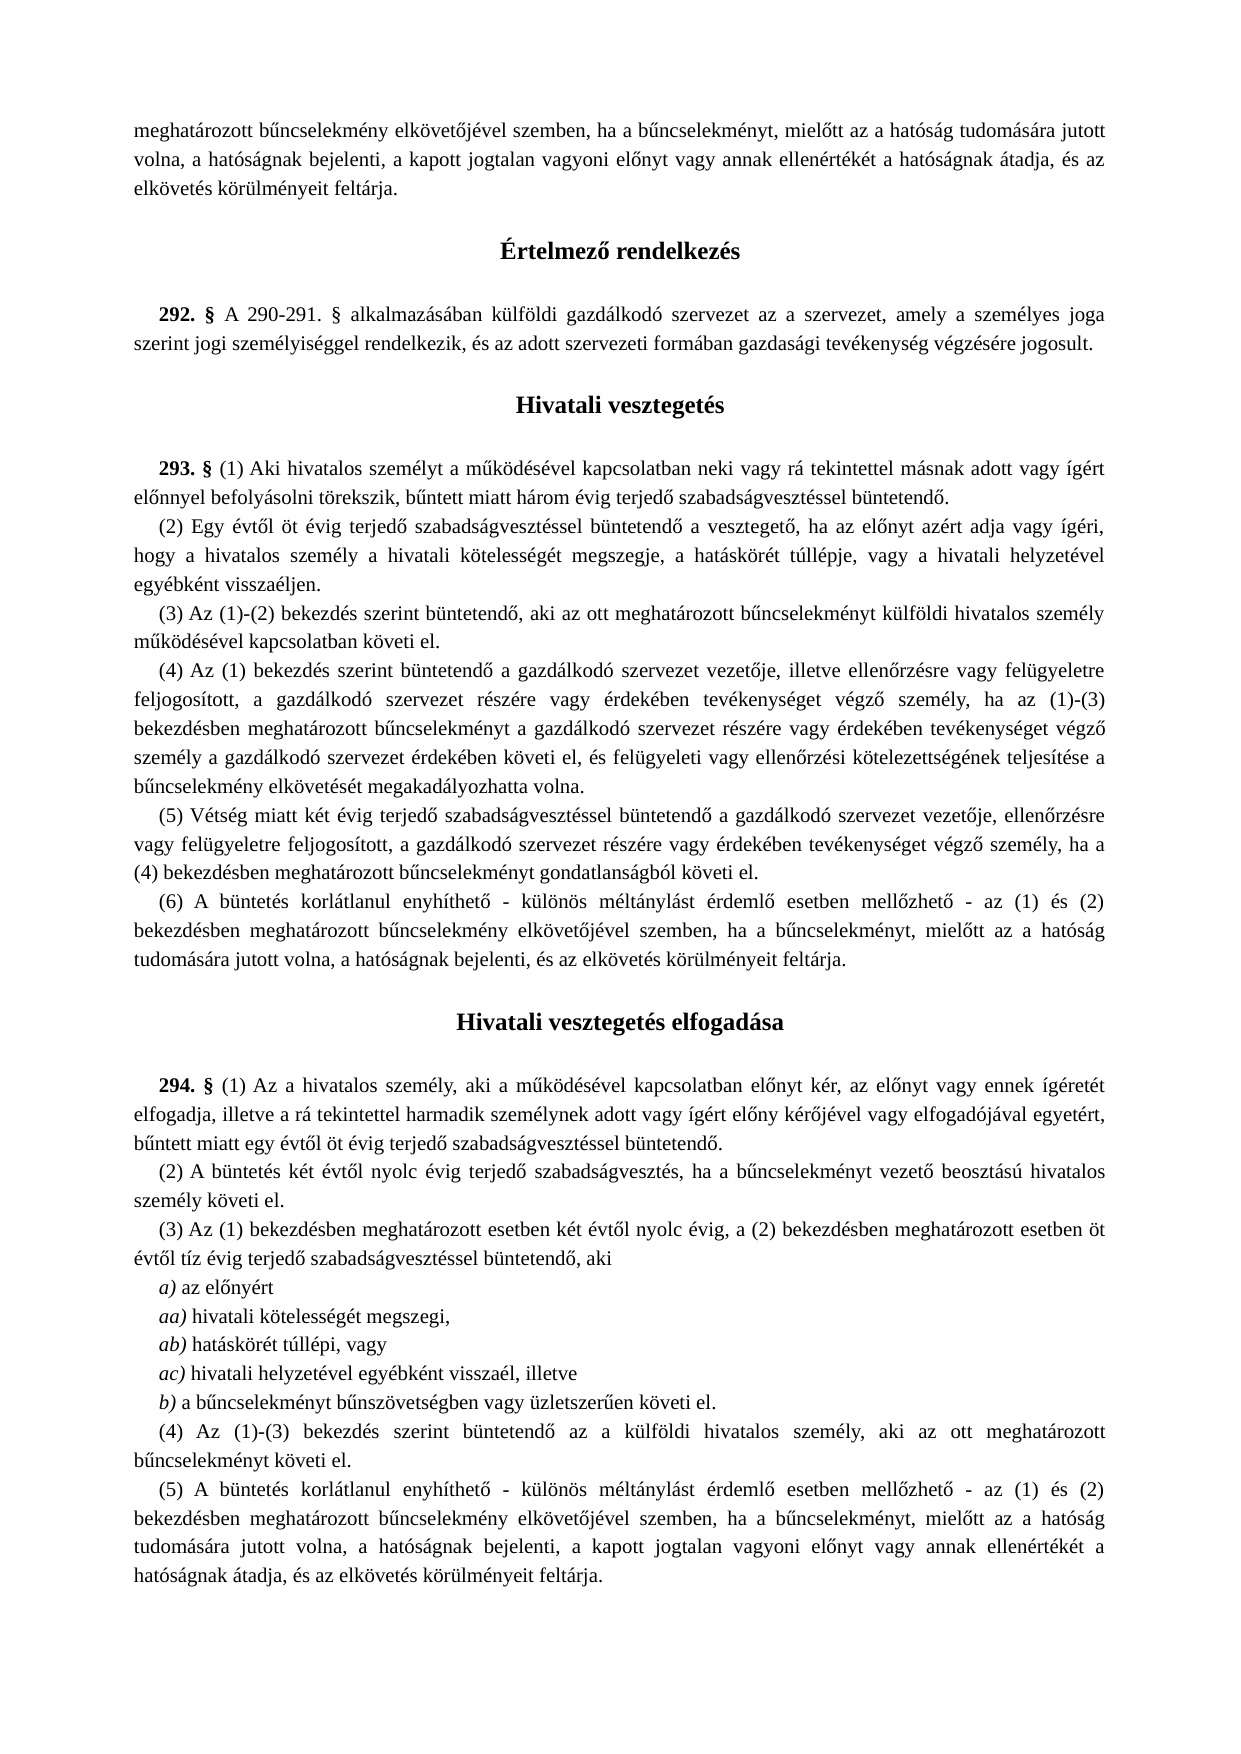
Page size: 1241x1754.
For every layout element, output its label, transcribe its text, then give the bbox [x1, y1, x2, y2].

text Értelmező rendelkezés [134, 236, 1106, 265]
text (4) Az (1) bekezdés szerint büntetendő a gazdálkodó szervezet vezetője, illetve ellenőrzésre vagy felügyeletre feljogosított, a gazdálkodó szervezet részére vagy érdekében tevékenységet végző személy, ha az (1)-(3) bekezdésben meghatározott bűncselekményt a gazdálkodó szervezet részére vagy érdekében tevékenységet végző személy a gazdálkodó szervezet érdekében követi el, és felügyeleti vagy ellenőrzési kötelezettségének teljesítése a bűncselekmény elkövetését megakadályozhatta volna. [134, 658, 1106, 798]
text ac) hivatali helyzetével egyébként visszaél, illetve [134, 1361, 1106, 1385]
text (6) A büntetés korlátlanul enyhíthető - különös méltánylást érdemlő esetben mellőzhető - az (1) és (2) bekezdésben meghatározott bűncselekmény elkövetőjével szemben, ha a bűncselekményt, mielőtt az a hatóság tudomására jutott volna, a hatóságnak bejelenti, és az elkövetés körülményeit feltárja. [134, 889, 1106, 971]
text a) az előnyért [134, 1275, 1106, 1299]
text 293. § (1) Aki hivatalos személyt a működésével kapcsolatban neki vagy rá tekintettel másnak adott vagy ígért előnnyel befolyásolni törekszik, bűntett miatt három évig terjedő szabadságvesztéssel büntetendő. [134, 456, 1106, 509]
text 294. § (1) Az a hivatalos személy, aki a működésével kapcsolatban előnyt kér, az előnyt vagy ennek ígéretét elfogadja, illetve a rá tekintettel harmadik személynek adott vagy ígért előny kérőjével vagy elfogadójával egyetért, bűntett miatt egy évtől öt évig terjedő szabadságvesztéssel büntetendő. [134, 1073, 1106, 1154]
text b) a bűncselekményt bűnszövetségben vagy üzletszerűen követi el. [134, 1390, 1106, 1414]
text Hivatali vesztegetés elfogadása [134, 1007, 1106, 1036]
text ab) hatáskörét túllépi, vagy [134, 1332, 1106, 1356]
text (4) Az (1)-(3) bekezdés szerint büntetendő az a külföldi hivatalos személy, aki az ott meghatározott bűncselekményt követi el. [134, 1419, 1106, 1472]
text (3) Az (1) bekezdésben meghatározott esetben két évtől nyolc évig, a (2) bekezdésben meghatározott esetben öt évtől tíz évig terjedő szabadságvesztéssel büntetendő, aki [134, 1217, 1106, 1270]
text 292. § A 290-291. § alkalmazásában külföldi gazdálkodó szervezet az a szervezet, amely a személyes joga szerint jogi személyiséggel rendelkezik, és az adott szervezeti formában gazdasági tevékenység végzésére jogosult. [134, 302, 1106, 354]
text (2) Egy évtől öt évig terjedő szabadságvesztéssel büntetendő a vesztegető, ha az előnyt azért adja vagy ígéri, hogy a hivatalos személy a hivatali kötelességét megszegje, a hatáskörét túllépje, vagy a hivatali helyzetével egyébként visszaéljen. [134, 514, 1106, 596]
text (3) Az (1)-(2) bekezdés szerint büntetendő, aki az ott meghatározott bűncselekményt külföldi hivatalos személy működésével kapcsolatban követi el. [134, 601, 1106, 653]
text (2) A büntetés két évtől nyolc évig terjedő szabadságvesztés, ha a bűncselekményt vezető beosztású hivatalos személy követi el. [134, 1159, 1106, 1212]
text (5) Vétség miatt két évig terjedő szabadságvesztéssel büntetendő a gazdálkodó szervezet vezetője, ellenőrzésre vagy felügyeletre feljogosított, a gazdálkodó szervezet részére vagy érdekében tevékenységet végző személy, ha a (4) bekezdésben meghatározott bűncselekményt gondatlanságból követi el. [134, 803, 1106, 884]
text aa) hivatali kötelességét megszegi, [134, 1303, 1106, 1328]
text meghatározott bűncselekmény elkövetőjével szemben, ha a bűncselekményt, mielőtt az a hatóság tudomására jutott volna, a hatóságnak bejelenti, a kapott jogtalan vagyoni előnyt vagy annak ellenértékét a hatóságnak átadja, és az elkövetés körülményeit feltárja. [134, 118, 1106, 200]
text Hivatali vesztegetés [134, 391, 1106, 419]
text (5) A büntetés korlátlanul enyhíthető - különös méltánylást érdemlő esetben mellőzhető - az (1) és (2) bekezdésben meghatározott bűncselekmény elkövetőjével szemben, ha a bűncselekményt, mielőtt az a hatóság tudomására jutott volna, a hatóságnak bejelenti, a kapott jogtalan vagyoni előnyt vagy annak ellenértékét a hatóságnak átadja, és az elkövetés körülményeit feltárja. [134, 1477, 1106, 1587]
